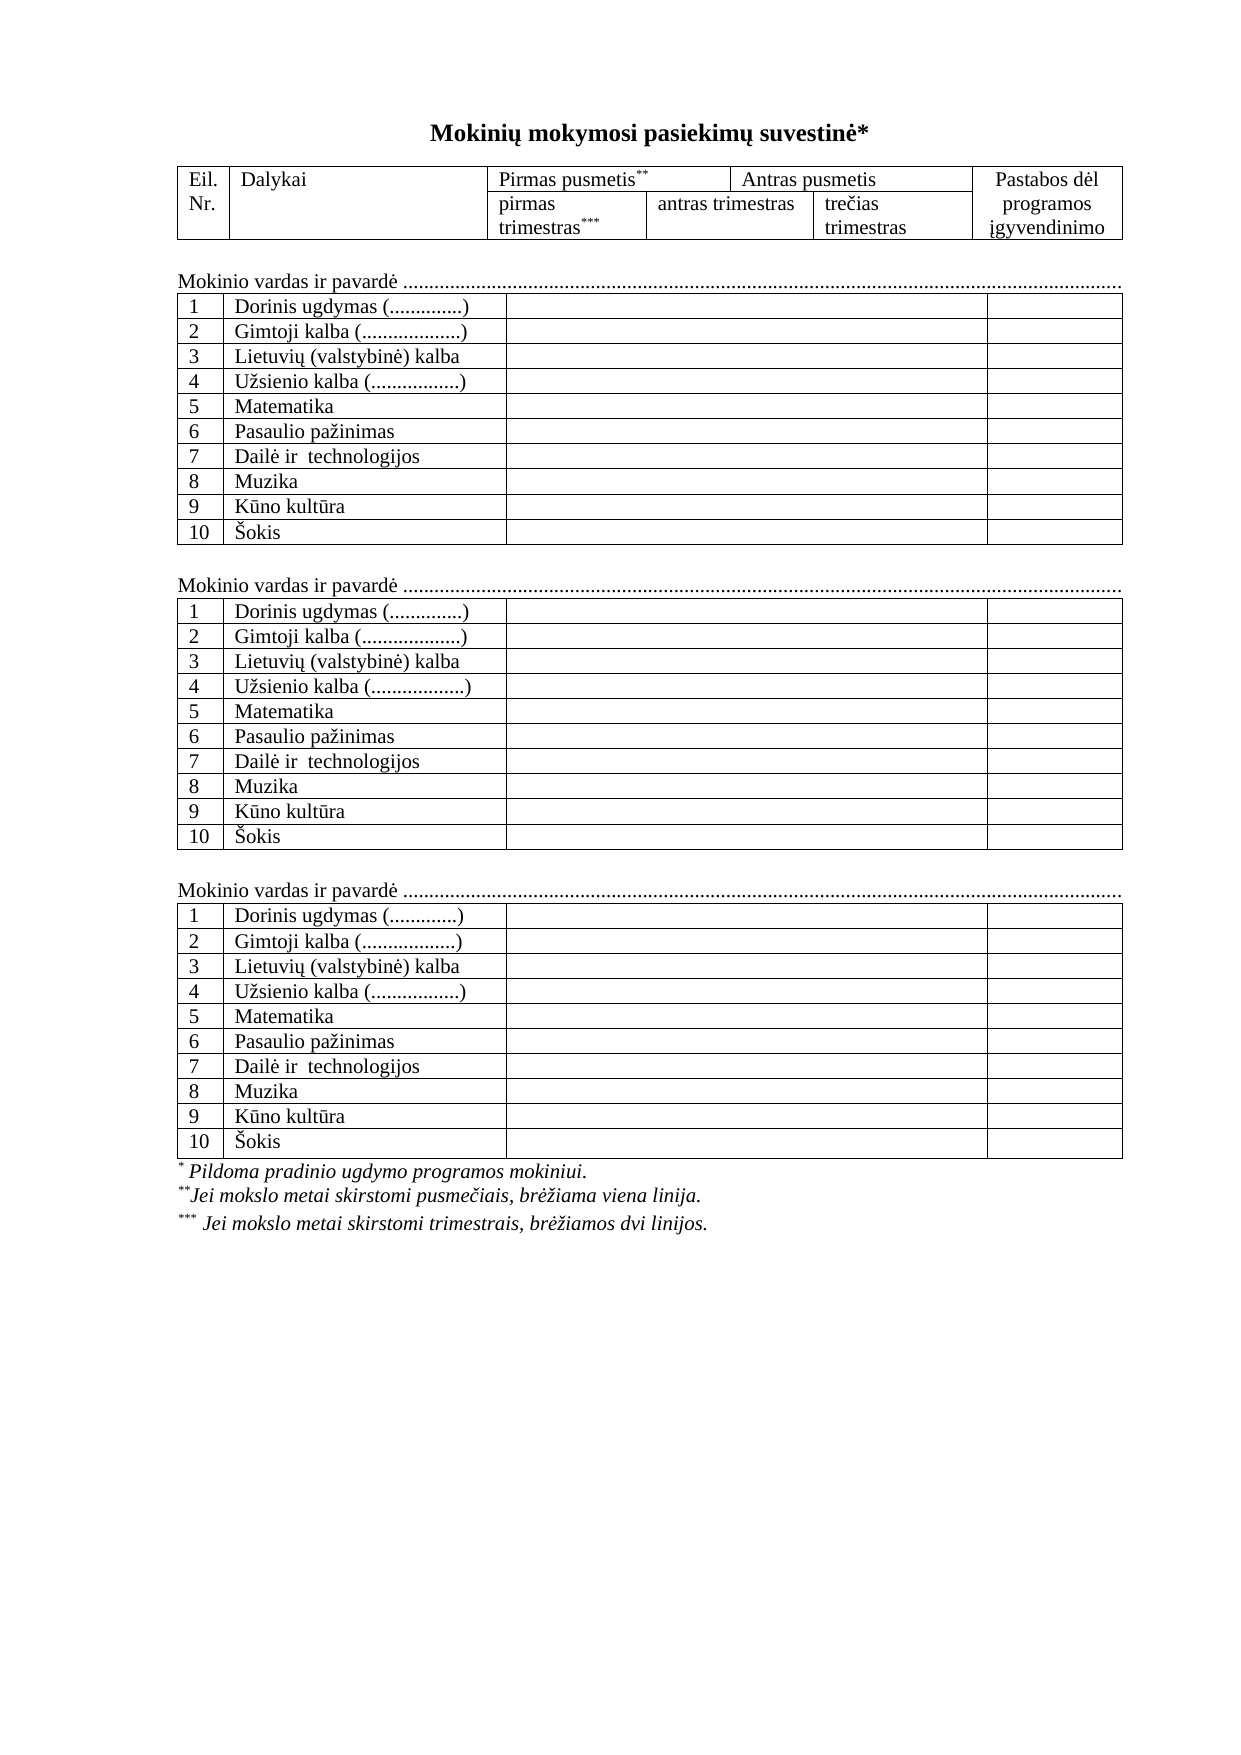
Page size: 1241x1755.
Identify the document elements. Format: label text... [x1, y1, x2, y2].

table_cell Gimtoji kalba (...................) [224, 319, 506, 343]
text * Pildoma pradinio ugdymo programos mokiniui. [177, 1159, 1122, 1183]
table_cell Dailė ir technologijos [224, 444, 506, 468]
table_cell [507, 799, 987, 823]
table_cell [507, 344, 987, 368]
table_cell [507, 419, 987, 443]
table_cell Kūno kultūra [224, 1104, 506, 1128]
table_cell [507, 825, 987, 848]
table_cell 7 [178, 1054, 223, 1078]
table_cell Gimtoji kalba (..................) [224, 929, 506, 953]
table_cell 7 [178, 444, 223, 468]
table_cell pirmas trimestras*** [488, 192, 646, 239]
table_cell Muzika [224, 1079, 506, 1103]
table_cell 8 [178, 1079, 223, 1103]
table_cell [507, 699, 987, 723]
table_cell [988, 319, 1122, 343]
table_cell 5 [178, 394, 223, 418]
table_cell [507, 649, 987, 673]
table_cell [507, 444, 987, 468]
table_cell [507, 724, 987, 748]
table_cell [988, 649, 1122, 673]
table_cell Matematika [224, 1004, 506, 1028]
table_cell 2 [178, 319, 223, 343]
table_cell 8 [178, 469, 223, 493]
table_cell [507, 1104, 987, 1128]
table_cell [988, 1029, 1122, 1053]
table_cell Pasaulio pažinimas [224, 1029, 506, 1053]
table_cell [988, 520, 1122, 544]
table_cell [988, 624, 1122, 648]
table_cell [988, 825, 1122, 848]
table_cell 3 [178, 344, 223, 368]
table_cell 4 [178, 979, 223, 1003]
table_cell Dailė ir technologijos [224, 1054, 506, 1078]
table_cell [507, 954, 987, 978]
table_header 1 [178, 904, 223, 927]
table_cell [988, 749, 1122, 773]
text **Jei mokslo metai skirstomi pusmečiais, brėžiama viena linija. [177, 1183, 1122, 1207]
table_cell Šokis [224, 825, 506, 848]
table_cell [988, 419, 1122, 443]
table_cell [988, 699, 1122, 723]
table_cell [507, 929, 987, 953]
table_header 1 [178, 599, 223, 623]
table_cell [507, 520, 987, 544]
table_cell [507, 369, 987, 393]
table_cell Gimtoji kalba (...................) [224, 624, 506, 648]
table_cell Pasaulio pažinimas [224, 419, 506, 443]
table_cell [988, 1104, 1122, 1128]
table_cell [988, 394, 1122, 418]
table_cell 5 [178, 1004, 223, 1028]
table_cell [507, 1029, 987, 1053]
table_cell Muzika [224, 774, 506, 798]
table_cell Lietuvių (valstybinė) kalba [224, 344, 506, 368]
table_cell 7 [178, 749, 223, 773]
table_header [988, 294, 1122, 318]
table_cell [988, 929, 1122, 953]
table_cell [988, 1004, 1122, 1028]
table_cell Matematika [224, 394, 506, 418]
table_header Pastabos dėl programos įgyvendinimo [973, 167, 1122, 239]
text Mokinio vardas ir pavardė [177, 268, 1122, 293]
table_header [507, 599, 987, 623]
table_cell Lietuvių (valstybinė) kalba [224, 954, 506, 978]
table_cell 2 [178, 624, 223, 648]
text Mokinio vardas ir pavardė [177, 573, 1122, 597]
table_cell 9 [178, 1104, 223, 1128]
table_cell Dailė ir technologijos [224, 749, 506, 773]
table_header Antras pusmetis [731, 167, 972, 191]
table_cell [988, 1054, 1122, 1078]
table_cell 6 [178, 724, 223, 748]
table_cell [507, 1129, 987, 1158]
table_cell 8 [178, 774, 223, 798]
table_cell Pasaulio pažinimas [224, 724, 506, 748]
table_cell [988, 674, 1122, 698]
table_header Dorinis ugdymas (..............) [224, 294, 506, 318]
table_cell [988, 954, 1122, 978]
table_cell [507, 495, 987, 518]
table_cell 4 [178, 674, 223, 698]
table_cell [507, 979, 987, 1003]
table_cell [988, 344, 1122, 368]
table_cell 3 [178, 954, 223, 978]
table_cell [507, 1079, 987, 1103]
table_cell [988, 369, 1122, 393]
table_cell 10 [178, 520, 223, 544]
table_cell Kūno kultūra [224, 799, 506, 823]
table_cell [507, 774, 987, 798]
table_cell Lietuvių (valstybinė) kalba [224, 649, 506, 673]
table_cell [507, 674, 987, 698]
table_cell [988, 1129, 1122, 1158]
table_cell 3 [178, 649, 223, 673]
table_cell Užsienio kalba (..................) [224, 674, 506, 698]
table_cell [988, 444, 1122, 468]
text Mokinio vardas ir pavardė [177, 878, 1122, 902]
table_cell [988, 724, 1122, 748]
table_cell 10 [178, 1129, 223, 1158]
table_cell Užsienio kalba (.................) [224, 369, 506, 393]
table_cell [988, 799, 1122, 823]
table_cell [507, 749, 987, 773]
table_cell 4 [178, 369, 223, 393]
table_cell [988, 774, 1122, 798]
table_header Pirmas pusmetis** [488, 167, 730, 191]
table_header [507, 904, 987, 927]
table_header [988, 599, 1122, 623]
table_cell [988, 495, 1122, 518]
table_cell [507, 319, 987, 343]
table_cell 10 [178, 825, 223, 848]
table_cell 9 [178, 799, 223, 823]
table_cell [507, 1004, 987, 1028]
table_cell 6 [178, 1029, 223, 1053]
table_header [507, 294, 987, 318]
table_cell [507, 624, 987, 648]
table_cell Šokis [224, 520, 506, 544]
table_header 1 [178, 294, 223, 318]
table_cell antras trimestras [647, 192, 813, 239]
table_cell Kūno kultūra [224, 495, 506, 518]
table_cell Šokis [224, 1129, 506, 1158]
table_header Dalykai [230, 167, 487, 239]
table_cell 9 [178, 495, 223, 518]
text *** Jei mokslo metai skirstomi trimestrais, brėžiamos dvi linijos. [177, 1207, 1122, 1236]
table_cell 5 [178, 699, 223, 723]
table_header [988, 904, 1122, 927]
table_cell [988, 979, 1122, 1003]
table_cell trečias trimestras [814, 192, 972, 239]
table_cell Užsienio kalba (.................) [224, 979, 506, 1003]
table_cell 6 [178, 419, 223, 443]
table_header Eil. Nr. [178, 167, 229, 239]
table_header Dorinis ugdymas (..............) [224, 599, 506, 623]
table_header Dorinis ugdymas (.............) [224, 904, 506, 927]
text Mokinių mokymosi pasiekimų suvestinė* [177, 118, 1122, 147]
table_cell [988, 1079, 1122, 1103]
table_cell 2 [178, 929, 223, 953]
table_cell Muzika [224, 469, 506, 493]
table_cell [507, 394, 987, 418]
table_cell [988, 469, 1122, 493]
table_cell Matematika [224, 699, 506, 723]
table_cell [507, 469, 987, 493]
table_cell [507, 1054, 987, 1078]
